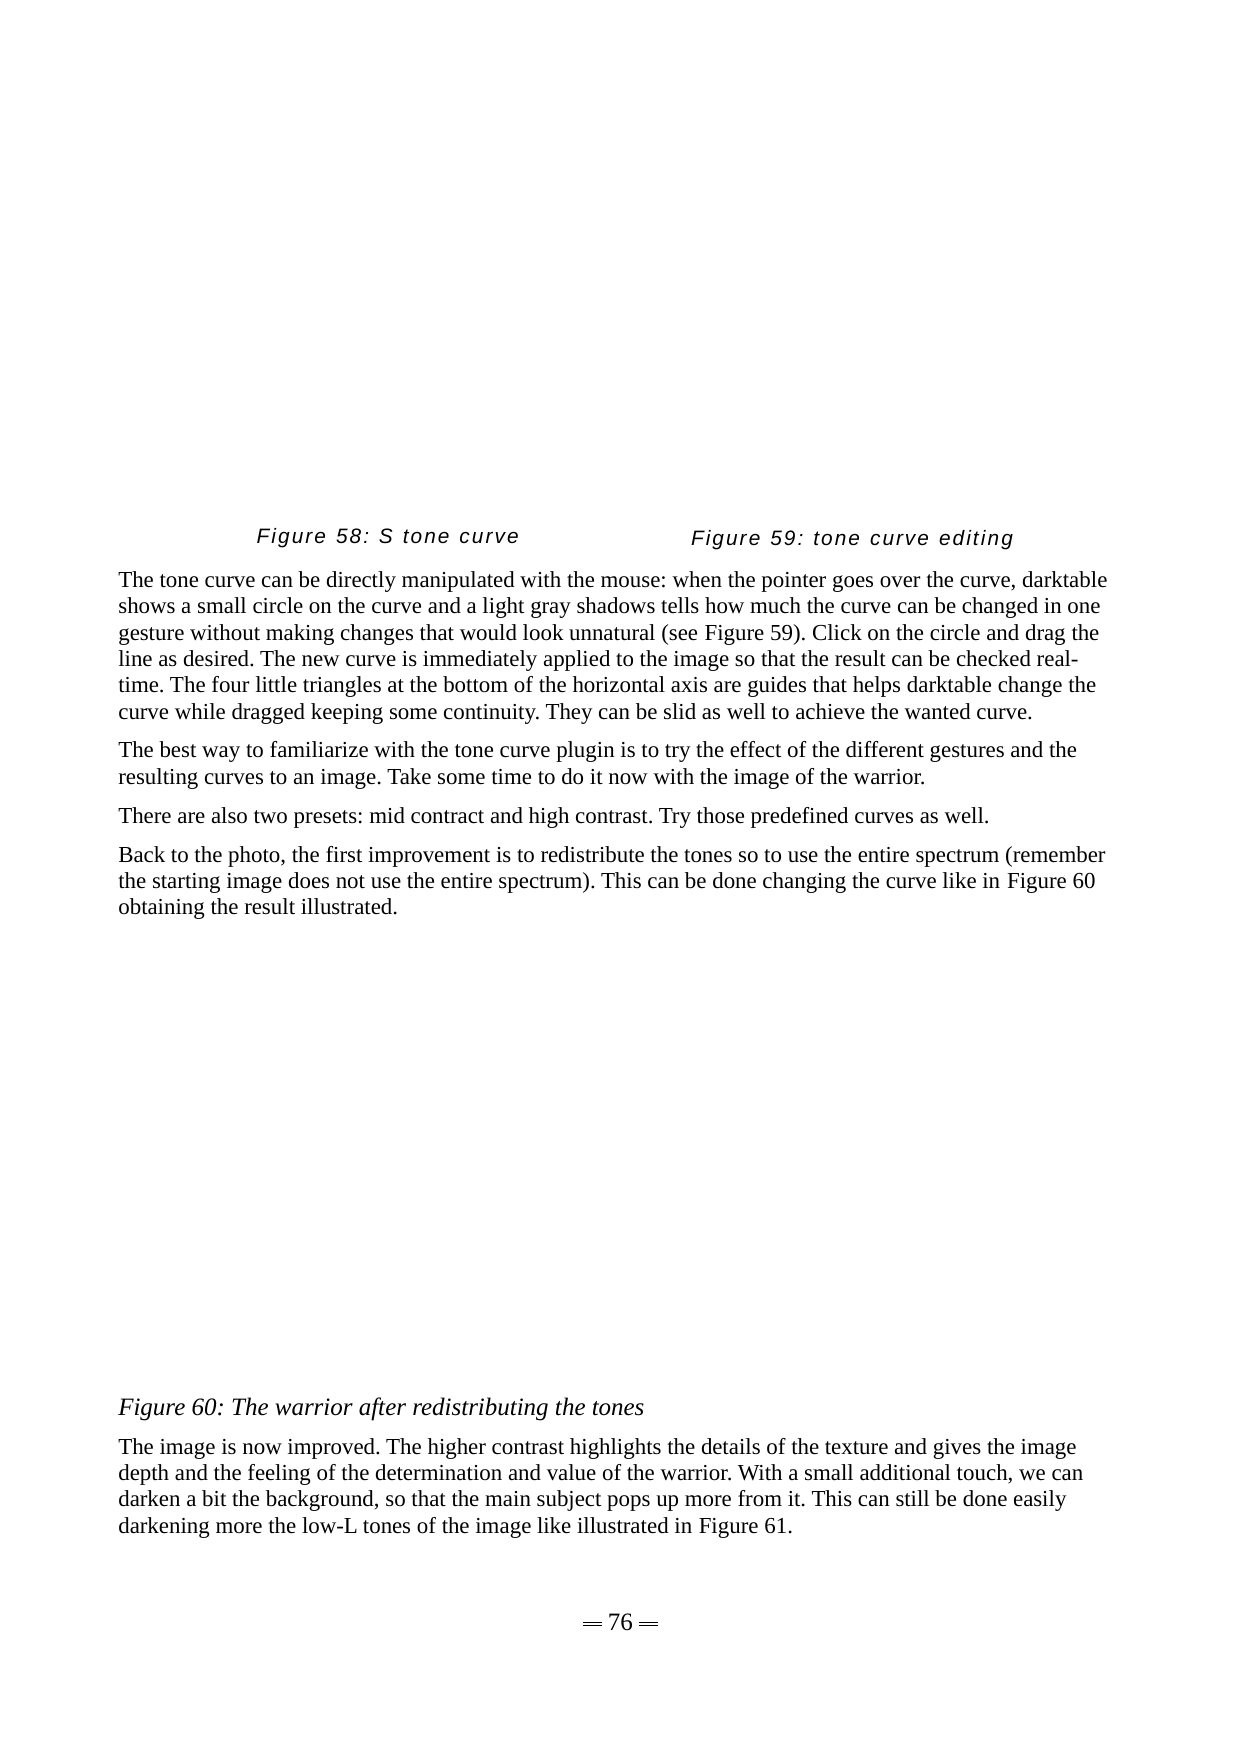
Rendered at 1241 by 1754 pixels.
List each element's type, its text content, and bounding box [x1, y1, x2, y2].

table_header [118, 932, 484, 1379]
text The image is now improved. The higher contrast highlights the details of the texture and gives the image depth and the feeling of the determination and value of the warrior. With a small additional touch, we can darken a bit the background, so that the main subject pops up more from it. This can still be done easily darkening more the low-L tones of the image like illustrated in Figure 61. [118, 1433, 1122, 1538]
text The best way to familiarize with the tone curve plugin is to try the effect of the different gestures and the resulting curves to an image. Take some time to do it now with the image of the warrior. [118, 737, 1122, 789]
text There are also two presets: mid contract and high contrast. Try those predefined curves as well. [118, 802, 1122, 828]
text Figure 59: tone curve editing [653, 130, 1053, 550]
text Figure 58: S tone curve [185, 130, 591, 548]
text The tone curve can be directly manipulated with the mouse: when the pointer goes over the curve, darktable shows a small circle on the curve and a light gray shadows tells how much the curve can be changed in one gesture without making changes that would look unnatural (see Figure 59). Click on the circle and drag the line as desired. The new curve is immediately applied to the image so that the result can be checked real-time. The four little triangles at the bottom of the horizontal axis are guides that helps darktable change the curve while dragged keeping some continuity. They can be slid as well to achieve the wanted curve. [118, 118, 1122, 724]
text Back to the photo, the first improvement is to redistribute the tones so to use the entire spectrum (remember the starting image does not use the entire spectrum). This can be done changing the curve like in Figure 60 obtaining the result illustrated. [118, 841, 1122, 920]
table_header [484, 932, 1123, 1379]
text Figure 60: The warrior after redistributing the tones [118, 1392, 1122, 1420]
